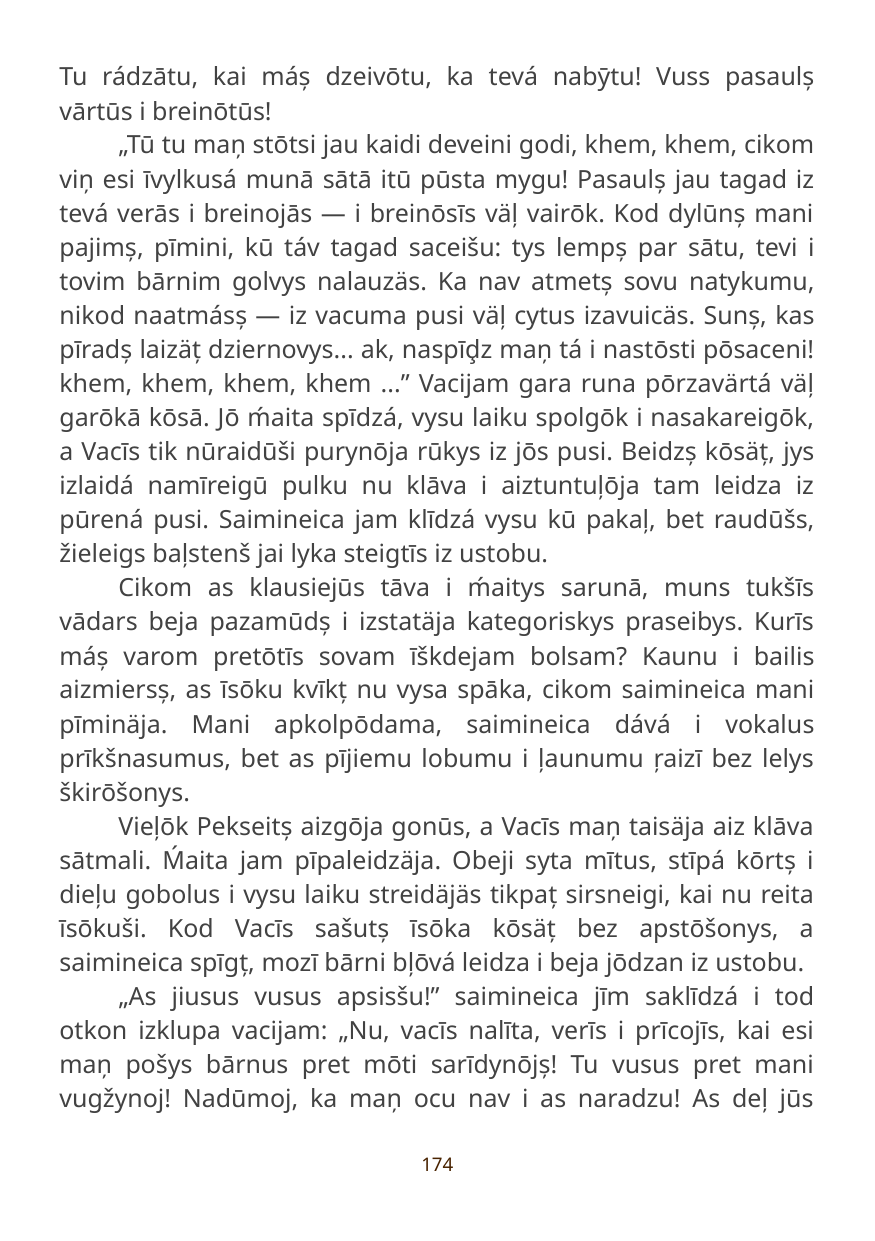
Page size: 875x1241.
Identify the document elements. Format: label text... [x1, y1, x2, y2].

text Vieļōk Pekseitș aizgōja gonūs, a Vacīs maņ taisäja aiz klāva sātmali. Ḿaita jam pīpaleidzäja. Obeji syta mītus, stīpá kōrtș i dieļu gobolus i vysu laiku streidäjäs tikpaț sirsneigi, kai nu reita īsōkuši. Kod Vacīs sašutș īsōka kōsäț bez apstōšonys, a saimineica spīgț, mozī bārni bļōvá leidza i beja jōdzan iz ustobu. [59, 808, 815, 979]
text Tu rádzātu, kai máș dzeivōtu, ka tevá nabȳtu! Vuss pasaulș vārtūs i breinōtūs! [59, 59, 815, 127]
text Cikom as klausiejūs tāva i ḿaitys sarunā, muns tukšīs vādars beja pazamūdș i izstatäja kategoriskys praseibys. Kurīs máș varom pretōtīs sovam īškdejam bolsam? Kaunu i bailis aizmiersș, as īsōku kvīkț nu vysa spāka, cikom saimineica mani pīminäja. Mani apkolpōdama, saimineica dává i vokalus prīkšnasumus, bet as pījiemu lobumu i ļaunumu ŗaizī bez lelys škirōšonys. [59, 570, 815, 808]
text „Tū tu maņ stōtsi jau kaidi deveini godi, khem, khem, cikom viņ esi īvylkusá munā sātā itū pūsta mygu! Pasaulș jau tagad iz tevá verās i breinojās — i breinōsīs väļ vairōk. Kod dylūnș mani pajimș, pīmini, kū táv tagad saceišu: tys lempș par sātu, tevi i tovim bārnim golvys nalauzäs. Ka nav atmetș sovu natykumu, nikod naatmásș — iz vacuma pusi väļ cytus izavuicäs. Sunș, kas pīradș laizäț dziernovys... ak, naspīḑz maņ tá i nastōsti pōsaceni! khem, khem, khem, khem ...” Vacijam gara runa pōrzavärtá väļ garōkā kōsā. Jō ḿaita spīdzá, vysu laiku spolgōk i nasakareigōk, a Vacīs tik nūraidūši purynōja rūkys iz jōs pusi. Beidzș kōsäț, jys izlaidá namīreigū pulku nu klāva i aiztuntuļōja tam leidza iz pūrená pusi. Saimineica jam klīdzá vysu kū pakaļ, bet raudūšs, žieleigs baļstenš jai lyka steigtīs iz ustobu. [59, 127, 815, 570]
text „As jiusus vusus apsisšu!” saimineica jīm saklīdzá i tod otkon izklupa vacijam: „Nu, vacīs nalīta, verīs i prīcojīs, kai esi maņ pošys bārnus pret mōti sarīdynōjș! Tu vusus pret mani vugžynoj! Nadūmoj, ka maņ ocu nav i as naradzu! As deļ jūs [59, 979, 815, 1115]
